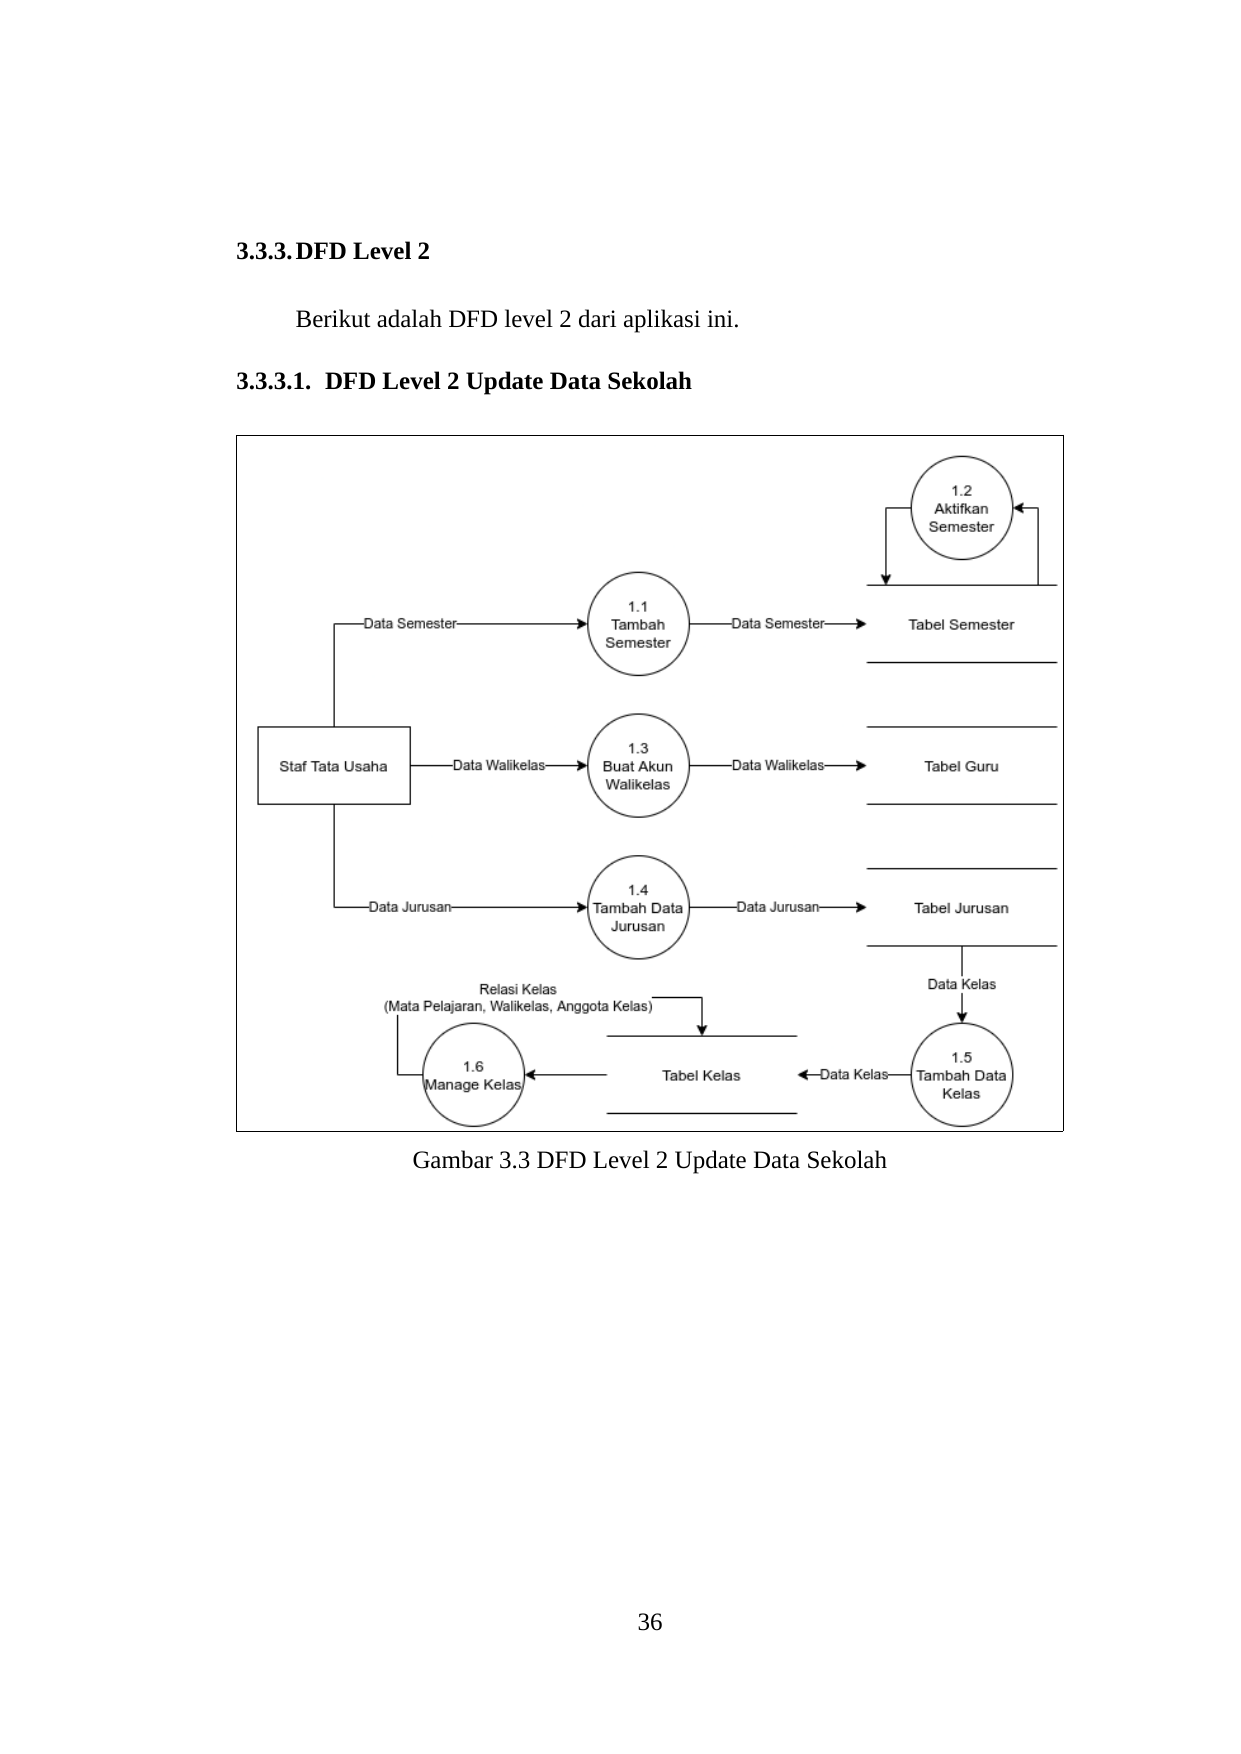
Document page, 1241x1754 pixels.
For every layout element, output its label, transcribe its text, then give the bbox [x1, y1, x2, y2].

text Berikut adalah DFD level 2 dari aplikasi ini. [236, 292, 1063, 336]
subtitle DFD Level 2 [236, 236, 1063, 265]
picture [237, 436, 1063, 1131]
text Gambar 3.3 DFD Level 2 Update Data Sekolah [236, 1132, 1063, 1174]
subtitle DFD Level 2 Update Data Sekolah [236, 366, 1063, 395]
